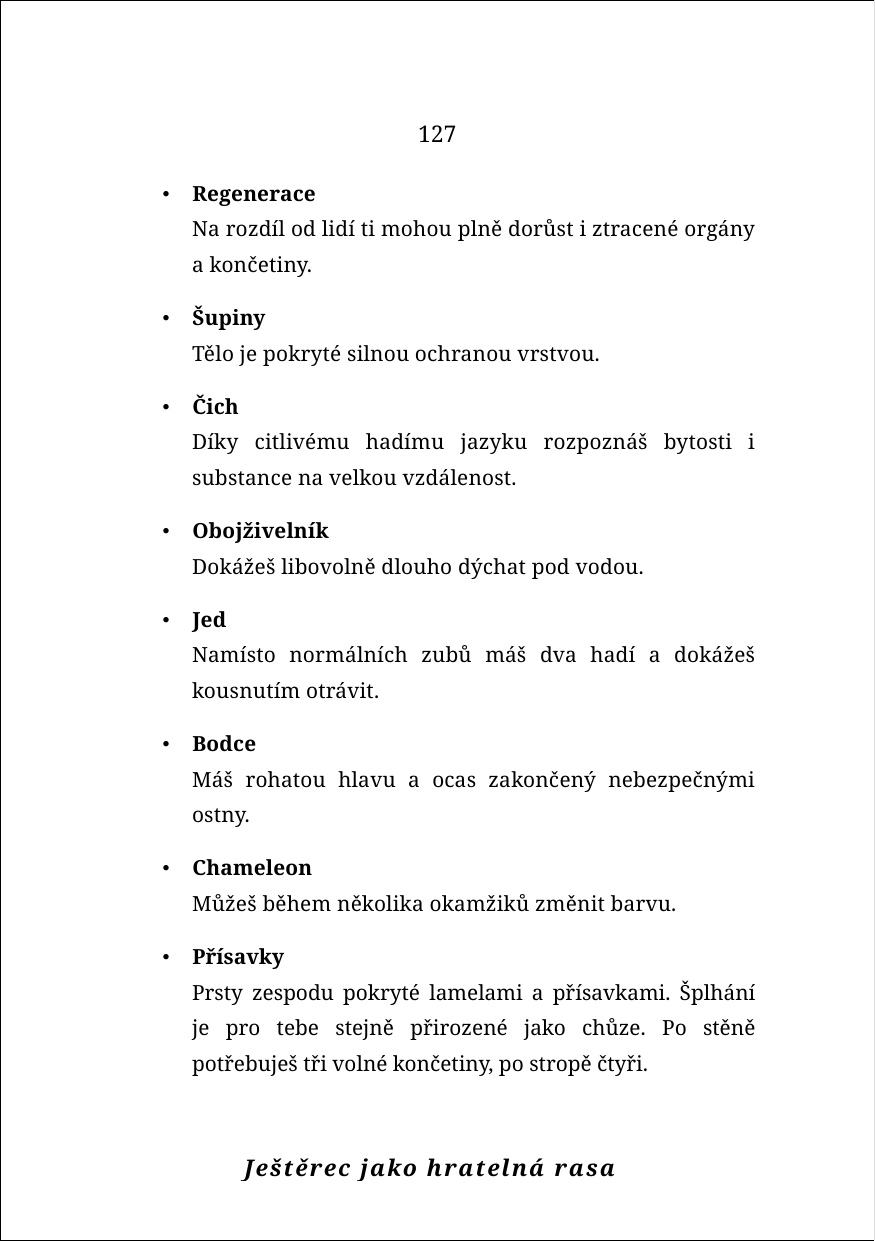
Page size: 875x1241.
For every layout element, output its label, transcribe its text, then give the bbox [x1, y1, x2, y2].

list Bodce Máš rohatou hlavu a ocas zakončený nebezpečnými ostny. [162, 729, 756, 829]
list Obojživelník Dokážeš libovolně dlouho dýchat pod vodou. [162, 516, 756, 580]
list Šupiny Tělo je pokryté silnou ochranou vrstvou. [162, 303, 756, 367]
list Regenerace Na rozdíl od lidí ti mohou plně dorůst i ztracené orgány a končetiny. [162, 179, 756, 278]
list Chameleon Můžeš během několika okamžiků změnit barvu. [162, 853, 756, 917]
list Přísavky Prsty zespodu pokryté lamelami a přísavkami. Šplhání je pro tebe stejně přirozené jako chůze. Po stěně potřebuješ tři volné končetiny, po stropě čtyři. [162, 942, 756, 1077]
list Čich Díky citlivému hadímu jazyku rozpoznáš bytosti i substance na velkou vzdálenost. [162, 392, 756, 491]
list Jed Namísto normálních zubů máš dva hadí a dokážeš kousnutím otrávit. [162, 605, 756, 704]
